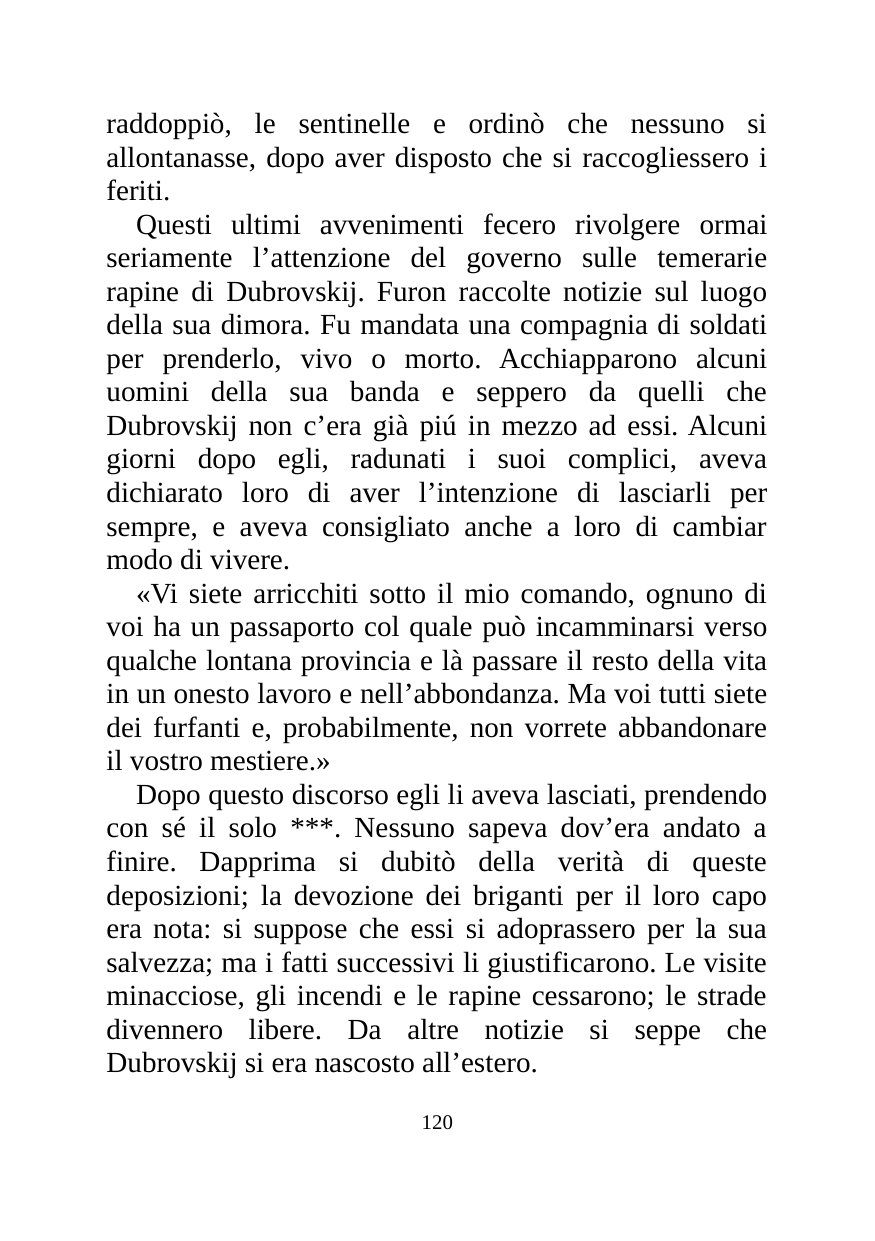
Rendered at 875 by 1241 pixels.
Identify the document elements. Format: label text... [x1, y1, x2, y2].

text raddoppiò, le sentinelle e ordinò che nessuno si allontanasse, dopo aver disposto che si raccogliessero i feriti. [106, 106, 768, 207]
text Dopo questo discorso egli li aveva lasciati, prendendo con sé il solo ***. Nessuno sapeva dov’era andato a finire. Dapprima si dubitò della verità di queste deposizioni; la devozione dei briganti per il loro capo era nota: si suppose che essi si adoprassero per la sua salvezza; ma i fatti successivi li giustificarono. Le visite minacciose, gli incendi e le rapine cessarono; le strade divennero libere. Da altre notizie si seppe che Dubrovskij si era nascosto all’estero. [106, 777, 768, 1079]
text Questi ultimi avvenimenti fecero rivolgere ormai seriamente l’attenzione del governo sulle temerarie rapine di Dubrovskij. Furon raccolte notizie sul luogo della sua dimora. Fu mandata una compagnia di soldati per prenderlo, vivo o morto. Acchiapparono alcuni uomini della sua banda e seppero da quelli che Dubrovskij non c’era già piú in mezzo ad essi. Alcuni giorni dopo egli, radunati i suoi complici, aveva dichiarato loro di aver l’intenzione di lasciarli per sempre, e aveva consigliato anche a loro di cambiar modo di vivere. [106, 207, 768, 576]
text «Vi siete arricchiti sotto il mio comando, ognuno di voi ha un passaporto col quale può incamminarsi verso qualche lontana provincia e là passare il resto della vita in un onesto lavoro e nell’abbondanza. Ma voi tutti siete dei furfanti e, probabilmente, non vorrete abbandonare il vostro mestiere.» [106, 576, 768, 777]
